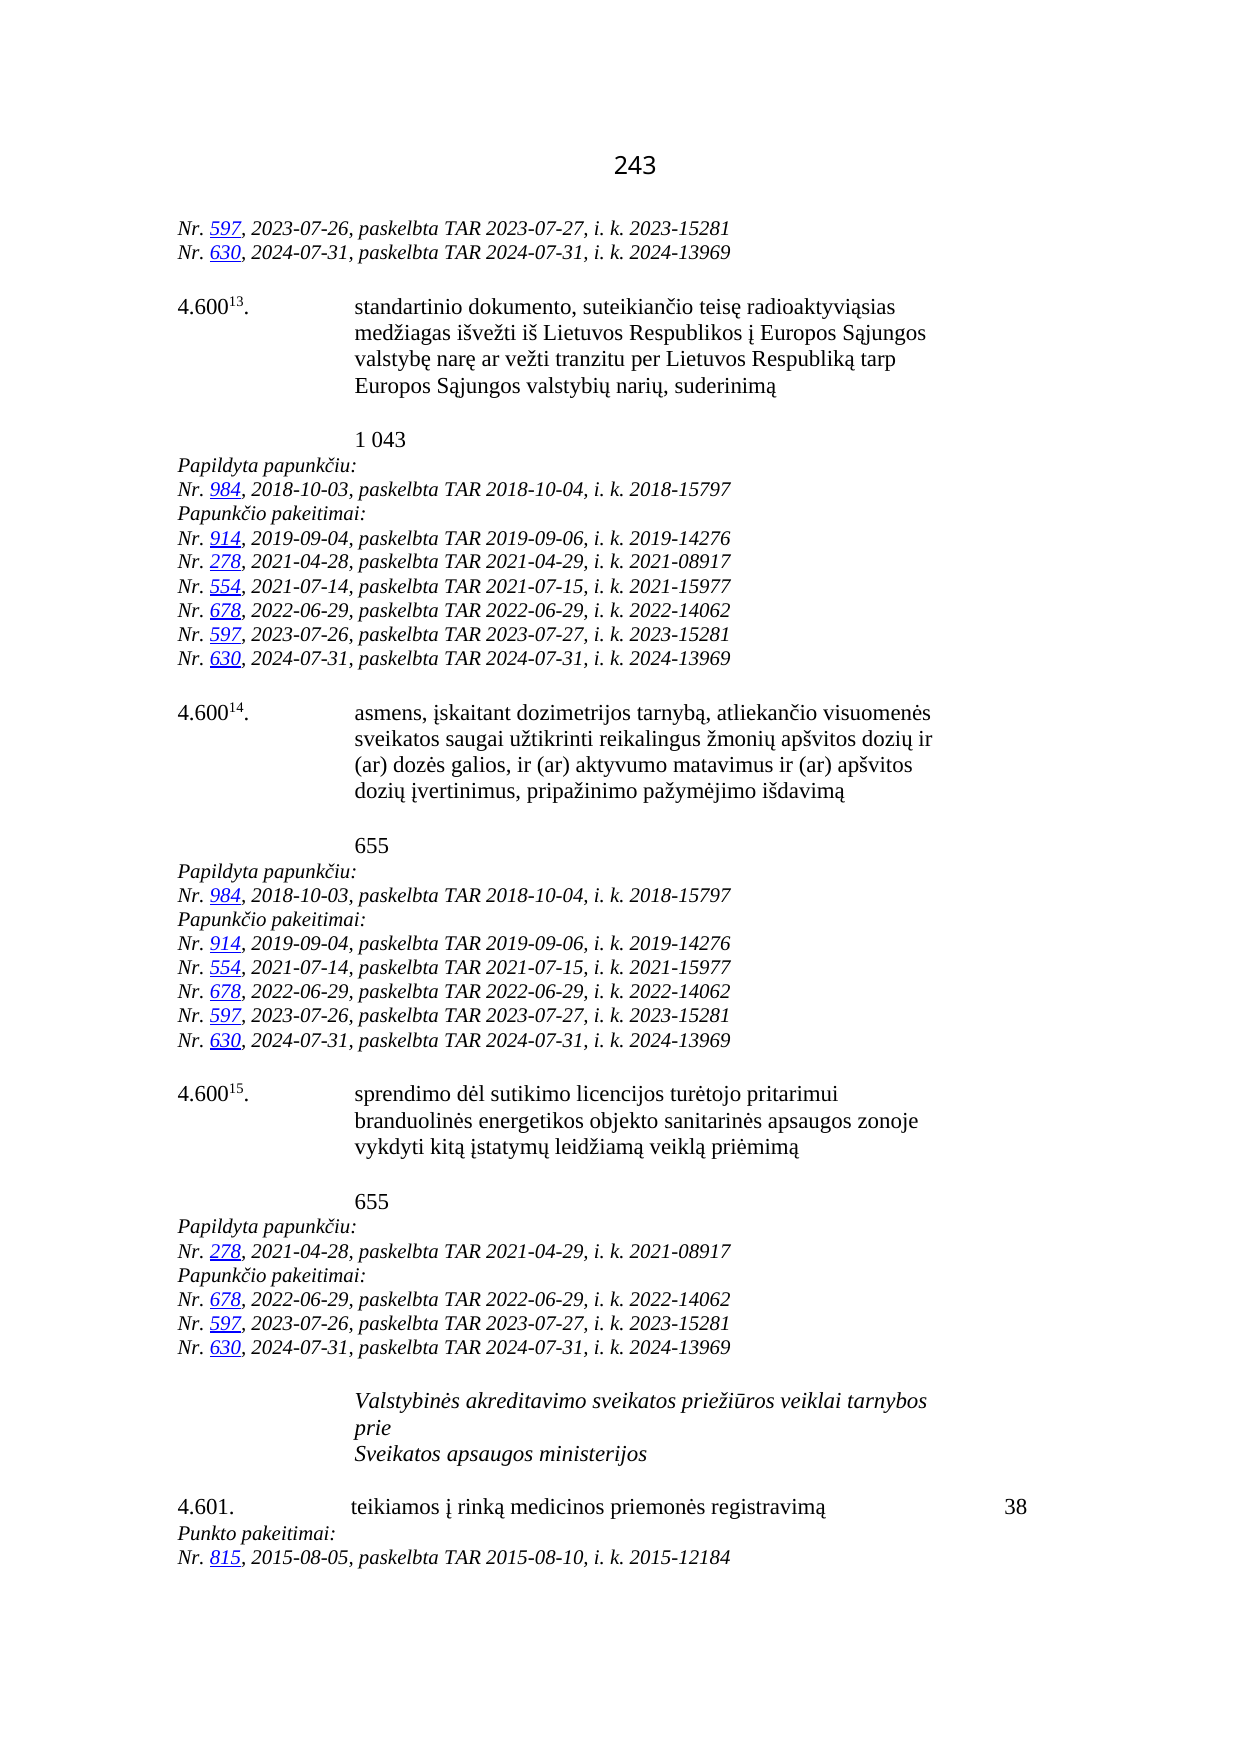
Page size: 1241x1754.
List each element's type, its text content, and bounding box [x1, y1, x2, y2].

text Papunkčio pakeitimai: [177, 501, 1092, 525]
text Nr. 678, 2022-06-29, paskelbta TAR 2022-06-29, i. k. 2022-14062 [177, 598, 1092, 622]
text Papildyta papunkčiu: [177, 453, 1092, 477]
text Nr. 278, 2021-04-28, paskelbta TAR 2021-04-29, i. k. 2021-08917 [177, 1238, 1092, 1263]
text Nr. 914, 2019-09-04, paskelbta TAR 2019-09-06, i. k. 2019-14276 [177, 525, 1092, 549]
text Punkto pakeitimai: [177, 1521, 1092, 1545]
text Nr. 554, 2021-07-14, paskelbta TAR 2021-07-15, i. k. 2021-15977 [177, 573, 1092, 598]
text Papunkčio pakeitimai: [177, 1263, 1092, 1287]
text Nr. 597, 2023-07-26, paskelbta TAR 2023-07-27, i. k. 2023-15281 [177, 1003, 1092, 1027]
text Nr. 630, 2024-07-31, paskelbta TAR 2024-07-31, i. k. 2024-13969 [177, 1335, 1092, 1359]
text Nr. 554, 2021-07-14, paskelbta TAR 2021-07-15, i. k. 2021-15977 [177, 955, 1092, 979]
text Valstybinės akreditavimo sveikatos priežiūros veiklai tarnybos prie Sveikatos apsaugos ministerijos [354, 1388, 945, 1493]
text Nr. 815, 2015-08-05, paskelbta TAR 2015-08-10, i. k. 2015-12184 [177, 1545, 1092, 1569]
text Nr. 984, 2018-10-03, paskelbta TAR 2018-10-04, i. k. 2018-15797 [177, 883, 1092, 907]
text Nr. 597, 2023-07-26, paskelbta TAR 2023-07-27, i. k. 2023-15281 [177, 622, 1092, 646]
text Papunkčio pakeitimai: [177, 907, 1092, 931]
text 4.60013. standartinio dokumento, suteikiančio teisę radioaktyviąsias medžiagas išvežti iš Lietuvos Respublikos į Europos Sąjungos valstybę narę ar vežti tranzitu per Lietuvos Respubliką tarp Europos Sąjungos valstybių narių, suderinimą 1 043 [177, 293, 945, 453]
text 4.60015. sprendimo dėl sutikimo licencijos turėtojo pritarimui branduolinės energetikos objekto sanitarinės apsaugos zonoje vykdyti kitą įstatymų leidžiamą veiklą priėmimą 655 [177, 1080, 945, 1214]
text Nr. 630, 2024-07-31, paskelbta TAR 2024-07-31, i. k. 2024-13969 [177, 240, 1092, 264]
text Papildyta papunkčiu: [177, 1214, 1092, 1238]
text Nr. 678, 2022-06-29, paskelbta TAR 2022-06-29, i. k. 2022-14062 [177, 979, 1092, 1003]
text 4.60014. asmens, įskaitant dozimetrijos tarnybą, atliekančio visuomenės sveikatos saugai užtikrinti reikalingus žmonių apšvitos dozių ir (ar) dozės galios, ir (ar) aktyvumo matavimus ir (ar) apšvitos dozių įvertinimus, pripažinimo pažymėjimo išdavimą 655 [177, 698, 945, 859]
text Nr. 278, 2021-04-28, paskelbta TAR 2021-04-29, i. k. 2021-08917 [177, 549, 1092, 573]
text 4.601. teikiamos į rinką medicinos priemonės registravimą 38 [177, 1493, 1092, 1519]
text Nr. 678, 2022-06-29, paskelbta TAR 2022-06-29, i. k. 2022-14062 [177, 1287, 1092, 1311]
text Nr. 630, 2024-07-31, paskelbta TAR 2024-07-31, i. k. 2024-13969 [177, 1027, 1092, 1052]
text Nr. 630, 2024-07-31, paskelbta TAR 2024-07-31, i. k. 2024-13969 [177, 646, 1092, 670]
text Nr. 914, 2019-09-04, paskelbta TAR 2019-09-06, i. k. 2019-14276 [177, 931, 1092, 955]
text Papildyta papunkčiu: [177, 859, 1092, 883]
text Nr. 597, 2023-07-26, paskelbta TAR 2023-07-27, i. k. 2023-15281 [177, 1311, 1092, 1335]
text Nr. 984, 2018-10-03, paskelbta TAR 2018-10-04, i. k. 2018-15797 [177, 477, 1092, 501]
text Nr. 597, 2023-07-26, paskelbta TAR 2023-07-27, i. k. 2023-15281 [177, 216, 1092, 240]
